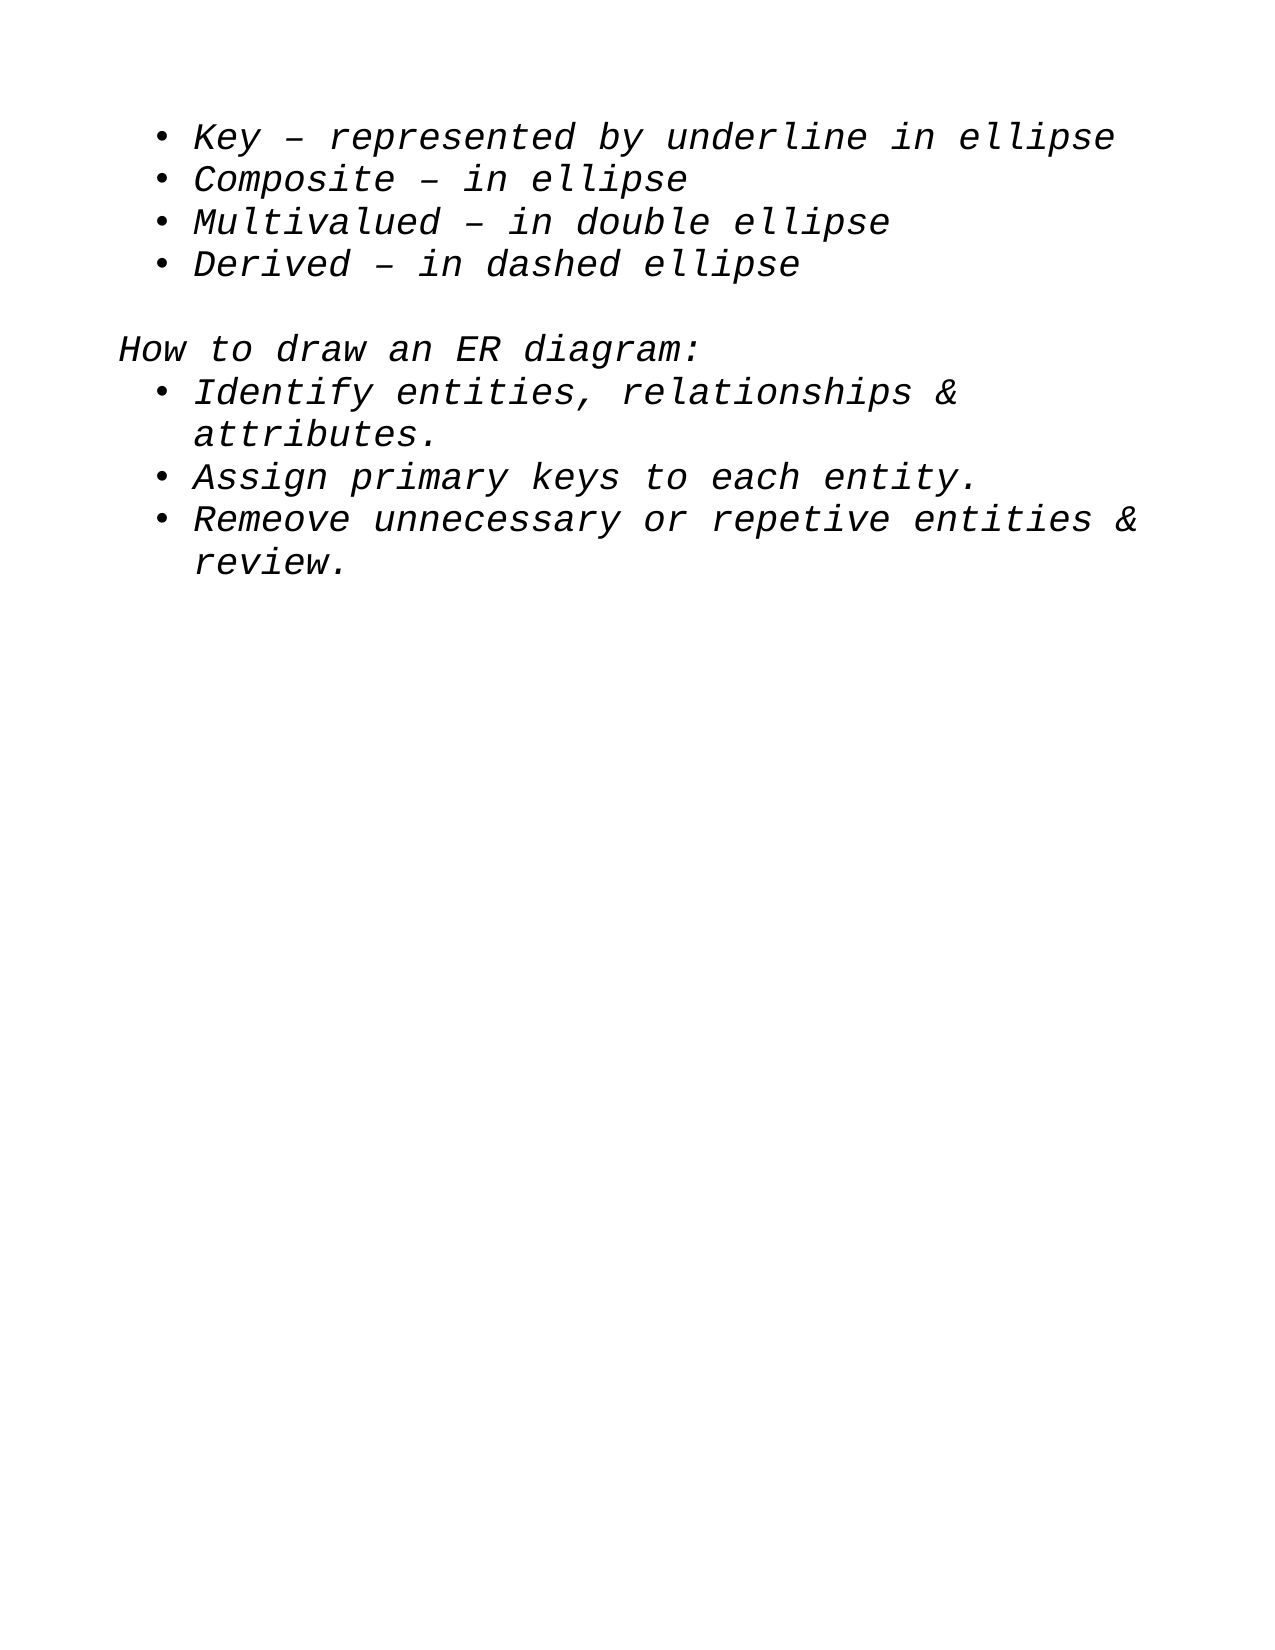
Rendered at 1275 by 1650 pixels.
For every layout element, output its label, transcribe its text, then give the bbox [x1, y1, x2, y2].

list Derived – in dashed ellipse [156, 246, 1157, 288]
list Key – represented by underline in ellipse [156, 118, 1157, 161]
text How to draw an ER diagram: [118, 331, 1157, 373]
list Multivalued – in double ellipse [156, 203, 1157, 246]
list Remeove unnecessary or repetive entities & review. [156, 501, 1157, 586]
list Identify entities, relationships & attributes. [156, 373, 1157, 458]
list Assign primary keys to each entity. [156, 458, 1157, 501]
list Composite – in ellipse [156, 161, 1157, 203]
